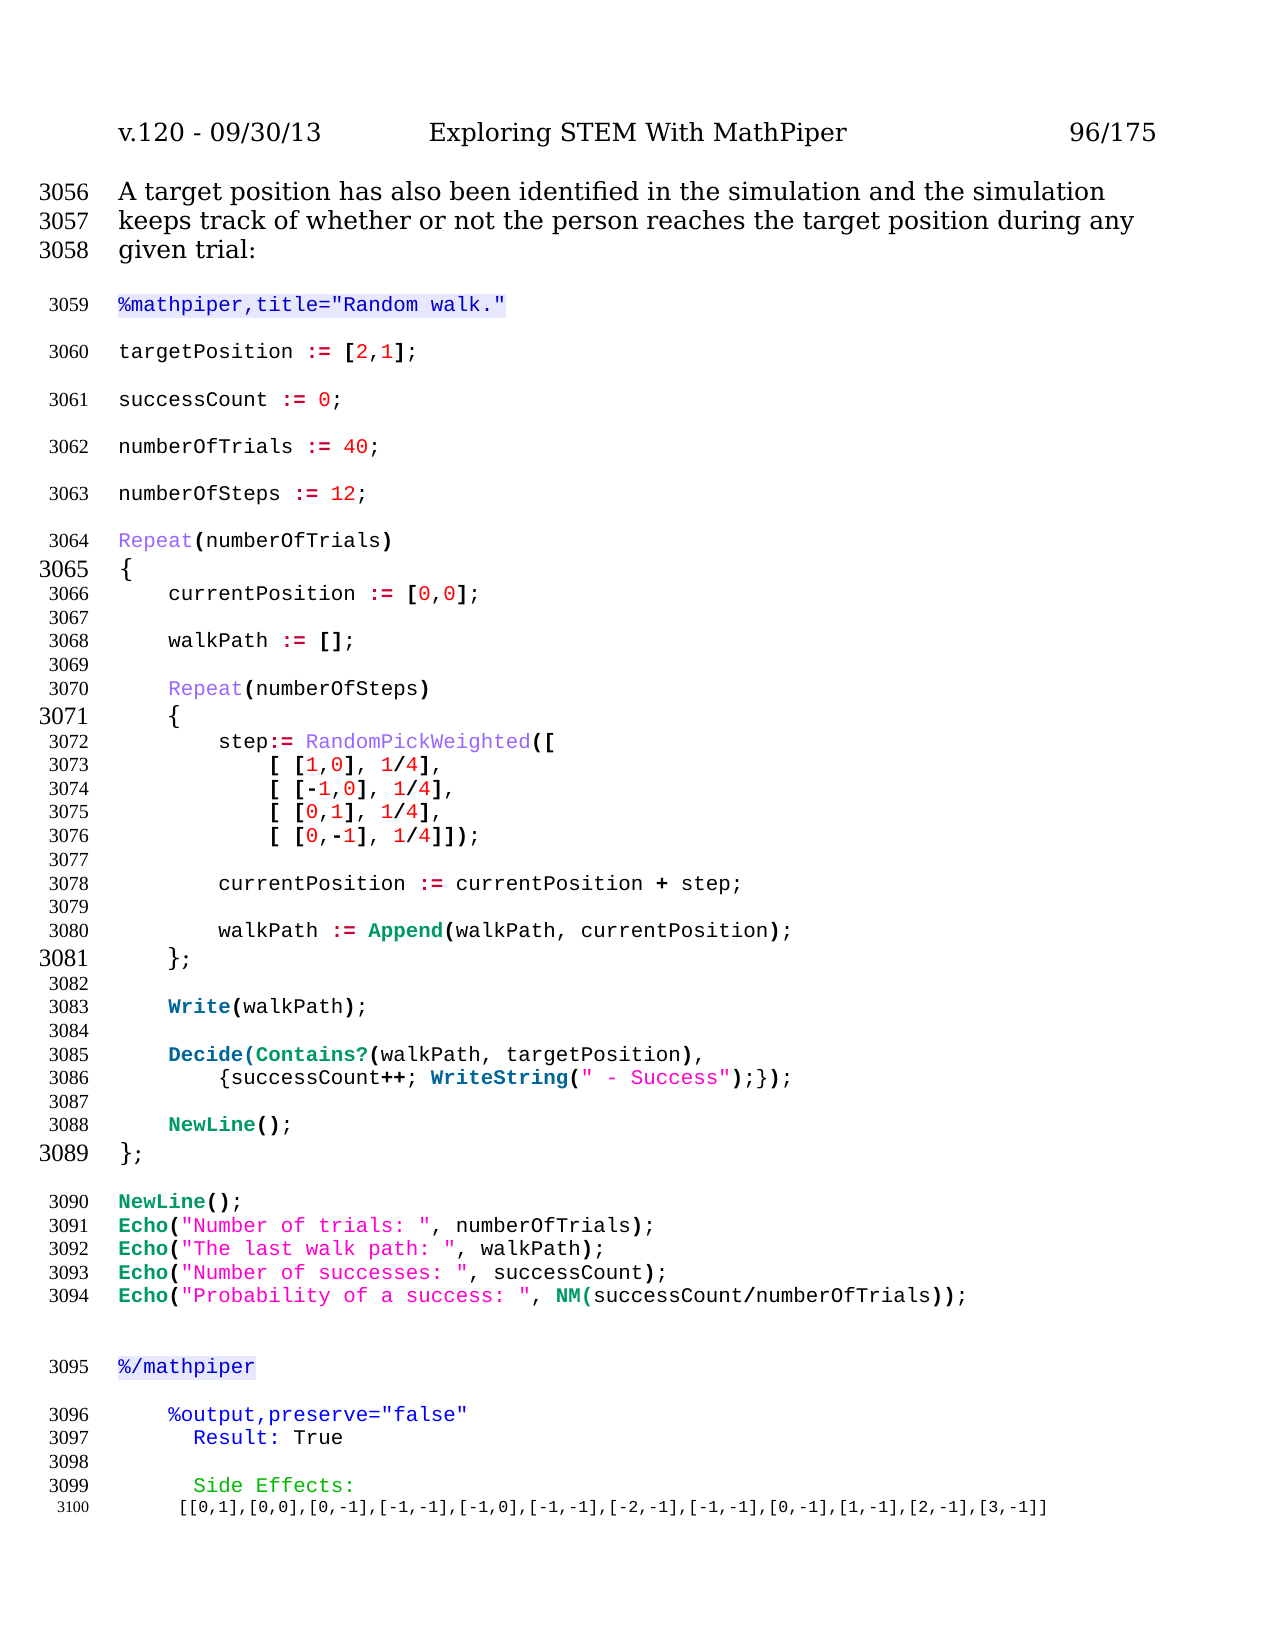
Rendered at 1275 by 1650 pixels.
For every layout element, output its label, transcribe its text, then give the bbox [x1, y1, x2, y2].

text Repeat(numberOfSteps) [118, 678, 1157, 701]
text { [118, 554, 1157, 583]
text [ [0,-1], 1/4]]); [118, 825, 1157, 849]
text successCount := 0; [118, 388, 1157, 412]
text currentPosition := [0,0]; [118, 583, 1157, 607]
text Write(walkPath); [118, 996, 1157, 1020]
text numberOfSteps := 12; [118, 483, 1157, 507]
text NewLine(); [118, 1191, 1157, 1214]
text Echo("Number of successes: ", successCount); [118, 1262, 1157, 1286]
text [[0,1],[0,0],[0,-1],[-1,-1],[-1,0],[-1,-1],[-2,-1],[-1,-1],[0,-1],[1,-1],[2,-1],[3,-1]] [118, 1498, 1157, 1517]
text walkPath := []; [118, 631, 1157, 654]
text [ [1,0], 1/4], [118, 754, 1157, 778]
text Result: True [118, 1427, 1157, 1451]
text %/mathpiper [118, 1356, 1157, 1380]
text %mathpiper,title="Random walk." [118, 294, 1157, 318]
text currentPosition := currentPosition + step; [118, 872, 1157, 896]
text {successCount++; WriteString(" - Success");}); [118, 1067, 1157, 1091]
text A target position has also been identified in the simulation and the simulation keeps track of whether or not the person reaches the target position during any given trial: [118, 177, 1157, 264]
text [ [-1,0], 1/4], [118, 778, 1157, 802]
text Echo("The last walk path: ", walkPath); [118, 1238, 1157, 1262]
text [ [0,1], 1/4], [118, 802, 1157, 825]
text Decide(Contains?(walkPath, targetPosition), [118, 1043, 1157, 1067]
text NewLine(); [118, 1114, 1157, 1138]
text walkPath := Append(walkPath, currentPosition); [118, 920, 1157, 943]
text Echo("Number of trials: ", numberOfTrials); [118, 1214, 1157, 1238]
text Side Effects: [118, 1475, 1157, 1498]
text { [118, 701, 1157, 731]
text targetPosition := [2,1]; [118, 341, 1157, 365]
text }; [118, 1138, 1157, 1167]
text Repeat(numberOfTrials) [118, 530, 1157, 554]
text numberOfTrials := 40; [118, 436, 1157, 459]
text %output,preserve="false" [118, 1404, 1157, 1427]
text step:= RandomPickWeighted([ [118, 731, 1157, 754]
text Echo("Probability of a success: ", NM(successCount/numberOfTrials)); [118, 1286, 1157, 1309]
text }; [118, 943, 1157, 973]
